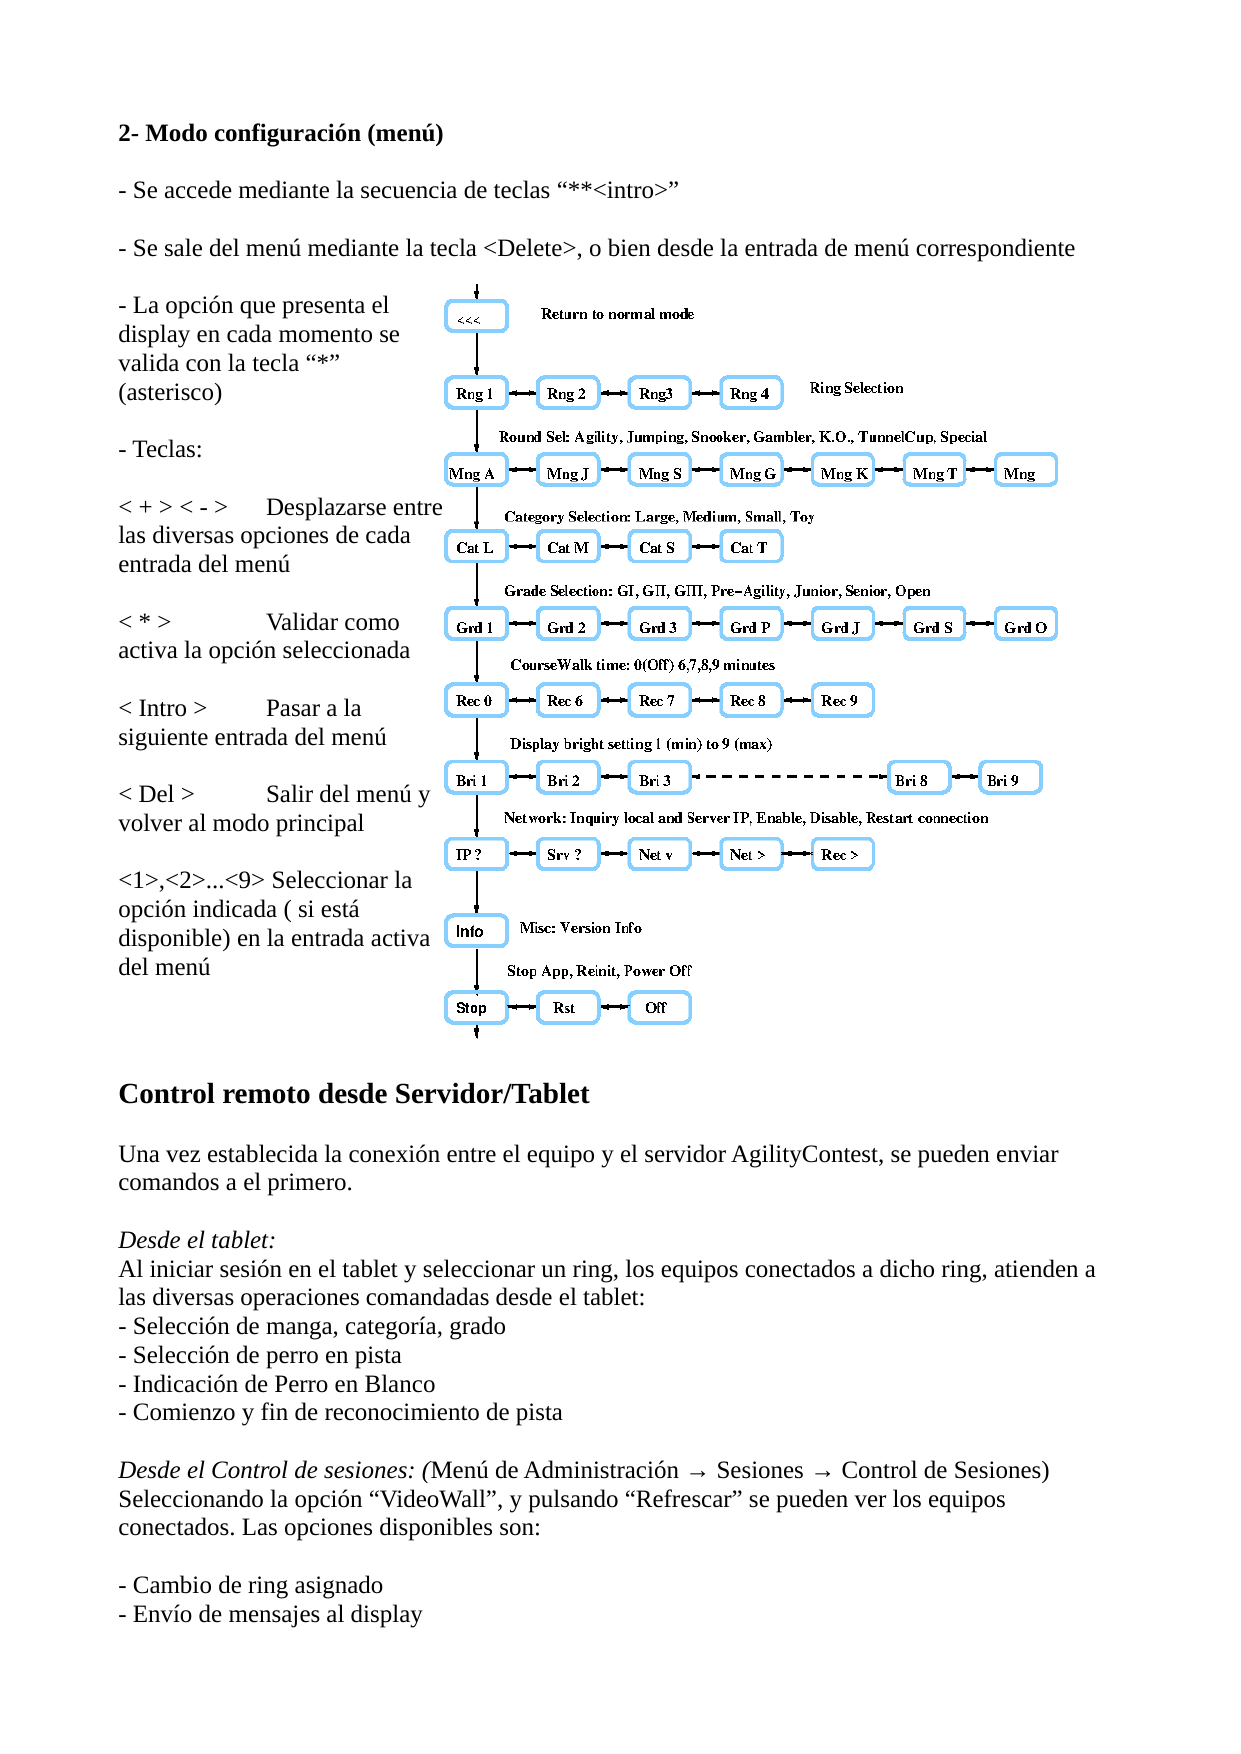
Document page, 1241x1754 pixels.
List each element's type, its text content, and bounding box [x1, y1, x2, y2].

text <1>,<2>...<9> Seleccionar la opción indicada ( si está disponible) en la entrada activa del menú [118, 866, 443, 981]
text [1088, 291, 1122, 406]
text [1088, 693, 1122, 751]
text - Envío de mensajes al display [118, 1599, 1122, 1627]
text - Selección de manga, categoría, grado [118, 1311, 1122, 1340]
text - Comienzo y fin de reconocimiento de pista [118, 1397, 1122, 1426]
text conectados. Las opciones disponibles son: [118, 1512, 1122, 1541]
text Una vez establecida la conexión entre el equipo y el servidor AgilityContest, se pueden enviar comandos a el primero. [118, 1139, 1122, 1196]
text < + > < - > Desplazarse entre las diversas opciones de cada entrada del menú [118, 492, 443, 578]
text [1088, 866, 1122, 981]
text - La opción que presenta el display en cada momento se valida con la tecla “*” (asterisco) [118, 291, 443, 406]
text [1088, 492, 1122, 578]
text - Cambio de ring asignado [118, 1570, 1122, 1599]
text < * > Validar como activa la opción seleccionada [118, 607, 443, 664]
text - Se sale del menú mediante la tecla <Delete>, o bien desde la entrada de menú correspondiente [118, 233, 1122, 262]
text < Del > Salir del menú y volver al modo principal [118, 779, 443, 837]
text - Selección de perro en pista [118, 1340, 1122, 1369]
text - Teclas: [118, 434, 443, 463]
text [1088, 779, 1122, 837]
picture [443, 283, 1088, 1039]
text [1088, 607, 1122, 664]
text < Intro > Pasar a la siguiente entrada del menú [118, 693, 443, 751]
text Desde el tablet: [118, 1225, 1122, 1254]
text 2- Modo configuración (menú) [118, 118, 1122, 147]
text Al iniciar sesión en el tablet y seleccionar un ring, los equipos conectados a dicho ring, atienden a las diversas operaciones comandadas desde el tablet: [118, 1254, 1122, 1311]
text Seleccionando la opción “VideoWall”, y pulsando “Refrescar” se pueden ver los equipos [118, 1484, 1122, 1512]
text - Se accede mediante la secuencia de teclas “**<intro>” [118, 176, 1122, 204]
text - Indicación de Perro en Blanco [118, 1369, 1122, 1397]
text Control remoto desde Servidor/Tablet [118, 1076, 1122, 1110]
text [1088, 434, 1122, 463]
text Desde el Control de sesiones: (Menú de Administración → Sesiones → Control de Sesiones) [118, 1455, 1122, 1484]
